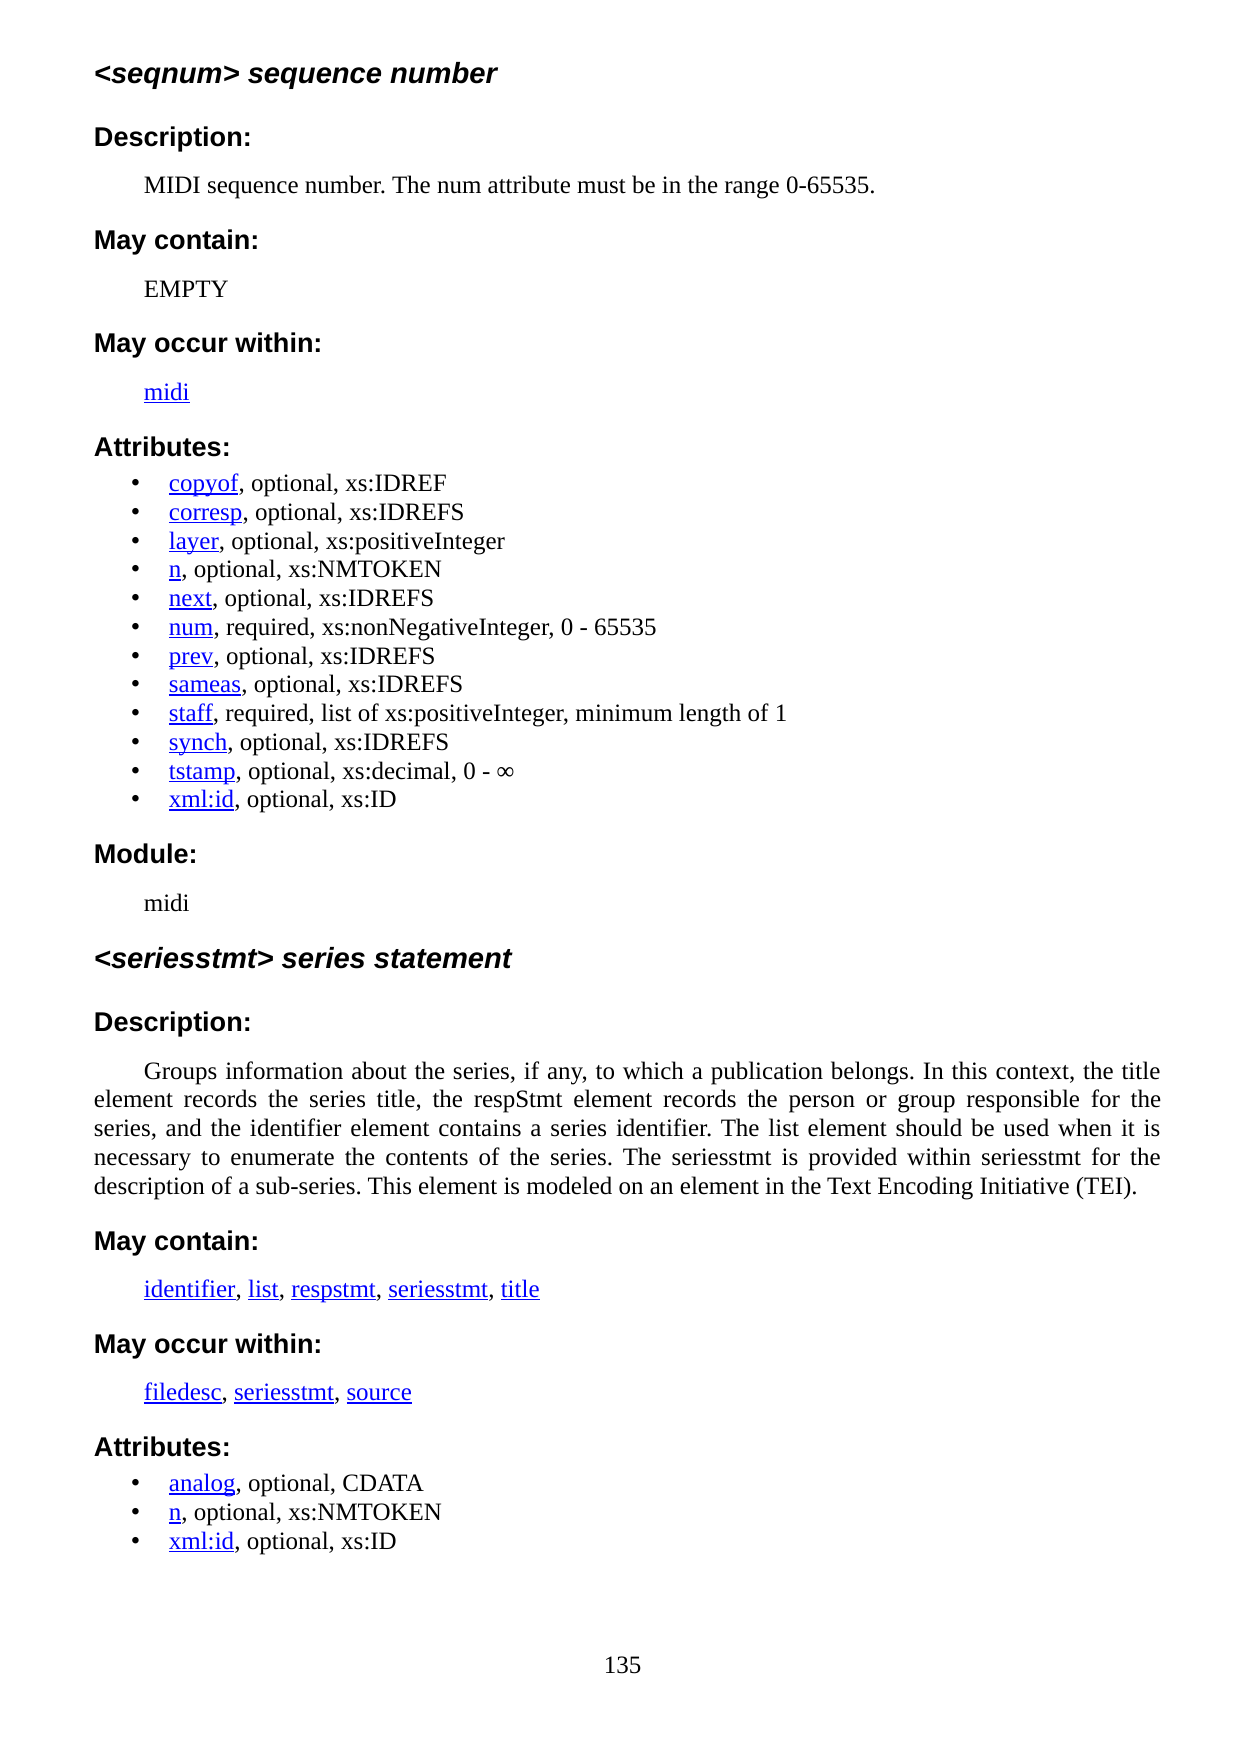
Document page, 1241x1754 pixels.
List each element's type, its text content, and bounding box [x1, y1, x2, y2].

list sameas, optional, xs:IDREFS [131, 669, 1162, 698]
list analog, optional, CDATA [131, 1468, 1162, 1497]
subtitle <seqnum> sequence number [94, 56, 1162, 90]
list next, optional, xs:IDREFS [131, 583, 1162, 612]
list synch, optional, xs:IDREFS [131, 727, 1162, 756]
list xml:id, optional, xs:ID [131, 784, 1162, 813]
subtitle Attributes: [94, 431, 1162, 462]
list num, required, xs:nonNegativeInteger, 0 - 65535 [131, 612, 1162, 641]
subtitle May contain: [94, 1224, 1162, 1256]
list xml:id, optional, xs:ID [131, 1526, 1162, 1555]
subtitle <seriesstmt> series statement [94, 941, 1162, 975]
list tstamp, optional, xs:decimal, 0 - ∞ [131, 756, 1162, 784]
text Groups information about the series, if any, to which a publication belongs. In this context, the title element records the series title, the respStmt element records the person or group responsible for the series, and the identifier element contains a series identifier. The list element should be used when it is necessary to enumerate the contents of the series. The seriesstmt is provided within seriesstmt for the description of a sub-series. This element is modeled on an element in the Text Encoding Initiative (TEI). [94, 1056, 1162, 1199]
subtitle May contain: [94, 224, 1162, 256]
text MIDI sequence number. The num attribute must be in the range 0-65535. [94, 171, 1162, 199]
subtitle Attributes: [94, 1431, 1162, 1462]
subtitle May occur within: [94, 327, 1162, 359]
list staff, required, list of xs:positiveInteger, minimum length of 1 [131, 698, 1162, 727]
text identifier, list, respstmt, seriesstmt, title [94, 1274, 1162, 1303]
text midi [94, 888, 1162, 916]
text EMPTY [94, 274, 1162, 302]
list layer, optional, xs:positiveInteger [131, 526, 1162, 554]
text midi [94, 377, 1162, 406]
list prev, optional, xs:IDREFS [131, 641, 1162, 669]
subtitle Description: [94, 1006, 1162, 1037]
list n, optional, xs:NMTOKEN [131, 1497, 1162, 1526]
list corresp, optional, xs:IDREFS [131, 497, 1162, 526]
text filedesc, seriesstmt, source [94, 1377, 1162, 1406]
list n, optional, xs:NMTOKEN [131, 554, 1162, 583]
subtitle Module: [94, 838, 1162, 869]
subtitle May occur within: [94, 1328, 1162, 1359]
list copyof, optional, xs:IDREF [131, 468, 1162, 497]
subtitle Description: [94, 121, 1162, 152]
